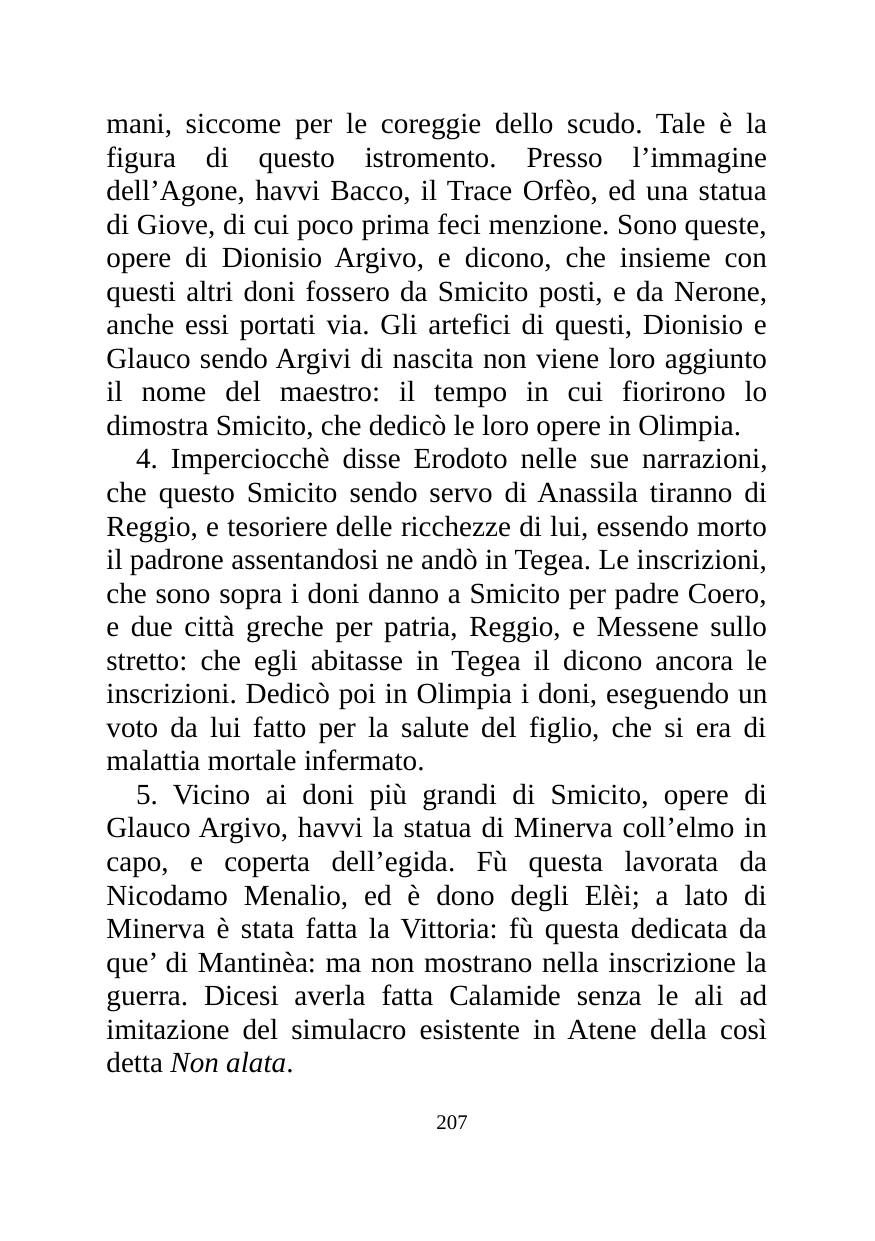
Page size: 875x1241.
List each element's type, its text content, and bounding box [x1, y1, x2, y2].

text 4. Imperciocchè disse Erodoto nelle sue narrazioni, che questo Smicito sendo servo di Anassila tiranno di Reggio, e tesoriere delle ricchezze di lui, essendo morto il padrone assentandosi ne andò in Tegea. Le inscrizioni, che sono sopra i doni danno a Smicito per padre Coero, e due città greche per patria, Reggio, e Messene sullo stretto: che egli abitasse in Tegea il dicono ancora le inscrizioni. Dedicò poi in Olimpia i doni, eseguendo un voto da lui fatto per la salute del figlio, che si era di malattia mortale infermato. [106, 442, 768, 777]
text mani, siccome per le coreggie dello scudo. Tale è la figura di questo istromento. Presso l’immagine dell’Agone, havvi Bacco, il Trace Orfèo, ed una statua di Giove, di cui poco prima feci menzione. Sono queste, opere di Dionisio Argivo, e dicono, che insieme con questi altri doni fossero da Smicito posti, e da Nerone, anche essi portati via. Gli artefici di questi, Dionisio e Glauco sendo Argivi di nascita non viene loro aggiunto il nome del maestro: il tempo in cui fiorirono lo dimostra Smicito, che dedicò le loro opere in Olimpia. [106, 106, 768, 442]
text 5. Vicino ai doni più grandi di Smicito, opere di Glauco Argivo, havvi la statua di Minerva coll’elmo in capo, e coperta dell’egida. Fù questa lavorata da Nicodamo Menalio, ed è dono degli Elèi; a lato di Minerva è stata fatta la Vittoria: fù questa dedicata da que’ di Mantinèa: ma non mostrano nella inscrizione la guerra. Dicesi averla fatta Calamide senza le ali ad imitazione del simulacro esistente in Atene della così detta Non alata. [106, 777, 768, 1079]
